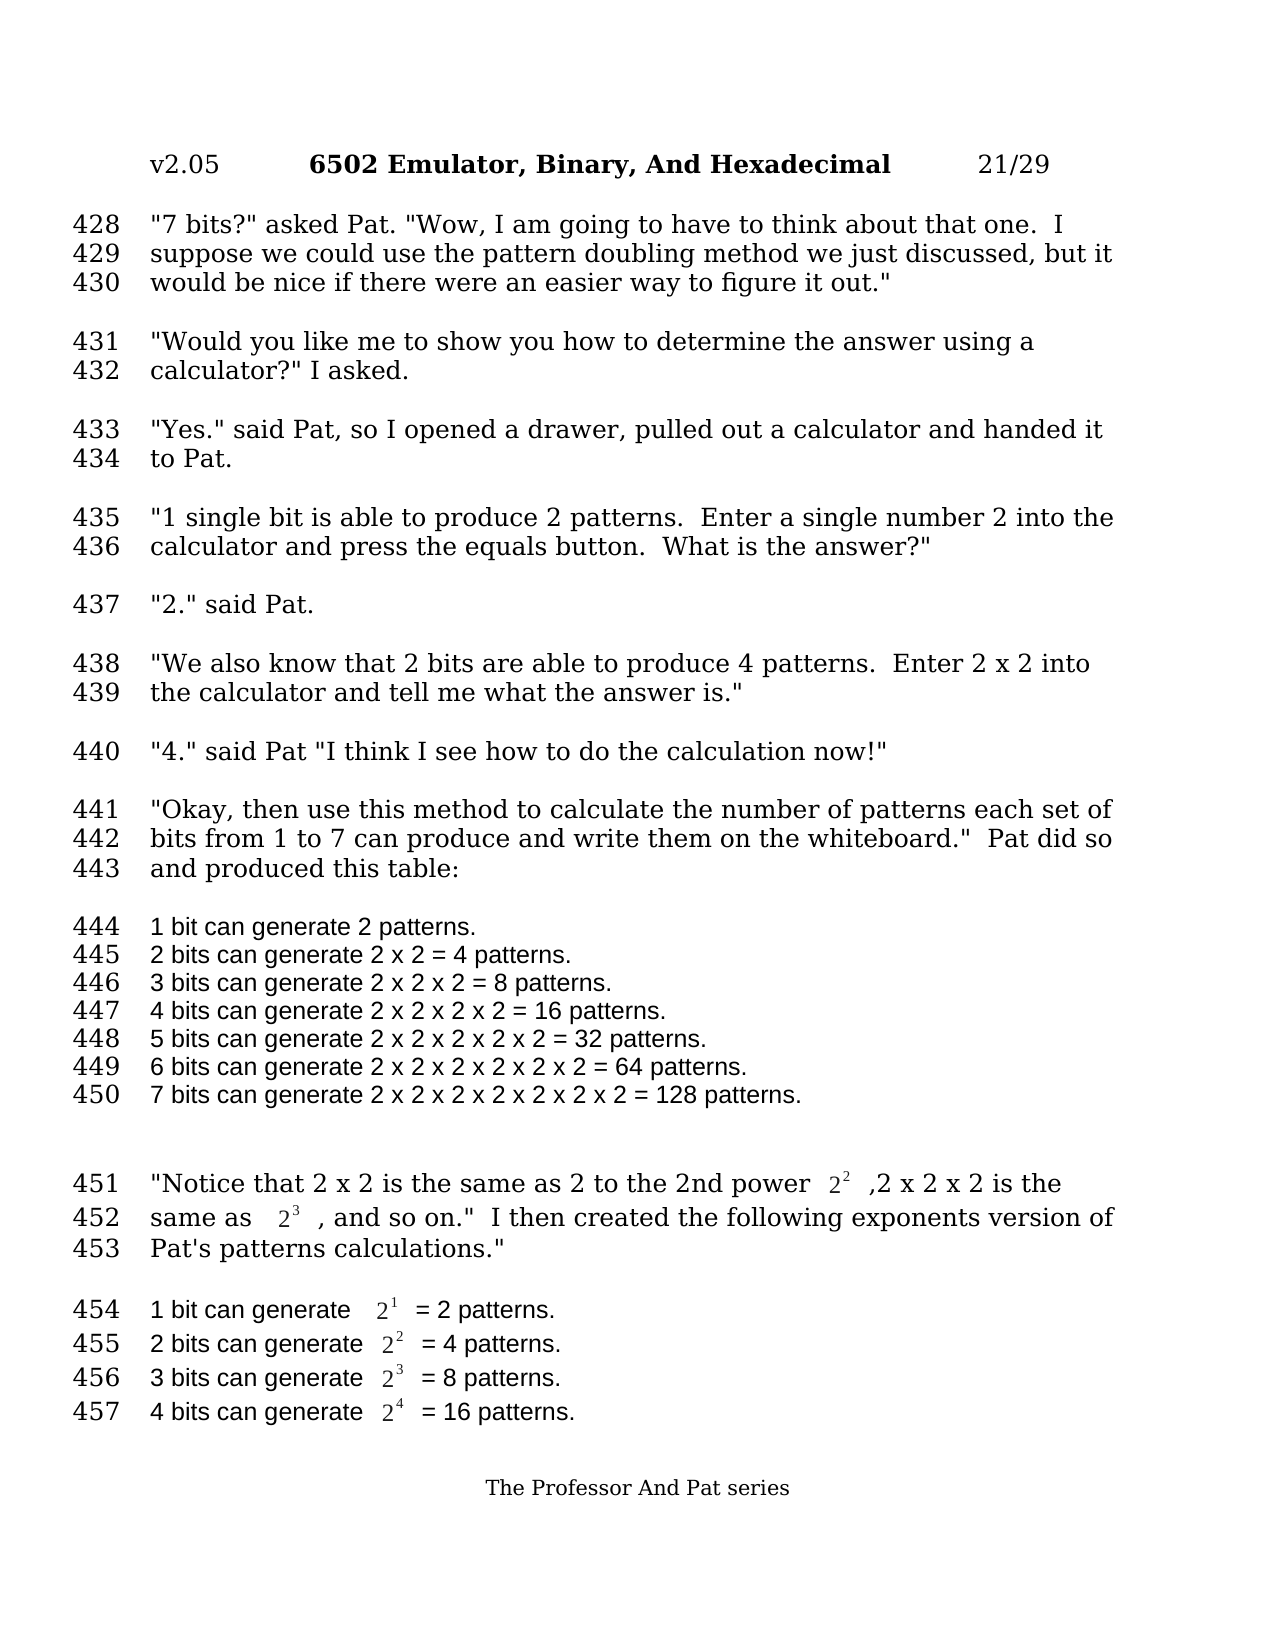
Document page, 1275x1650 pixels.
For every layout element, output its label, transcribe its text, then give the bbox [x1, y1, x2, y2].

text 1 bit can generate 2 patterns. [150, 912, 1125, 941]
text "We also know that 2 bits are able to produce 4 patterns. Enter 2 x 2 into the calculator and tell me what the answer is." [150, 649, 1125, 708]
text "Notice that 2 x 2 is the same as 2 to the 2nd power,2 x 2 x 2 is the same as , and so on." I then created the following exponents version of Pat's patterns calculations." [150, 1167, 1125, 1264]
text 6 bits can generate 2 x 2 x 2 x 2 x 2 x 2 = 64 patterns. [150, 1053, 1125, 1081]
text 4 bits can generate 2 x 2 x 2 x 2 = 16 patterns. [150, 997, 1125, 1024]
text 4 bits can generate= 16 patterns. [150, 1394, 1125, 1428]
text "4." said Pat "I think I see how to do the calculation now!" [150, 737, 1125, 766]
text "Would you like me to show you how to determine the answer using a calculator?" I asked. [150, 327, 1125, 386]
text "Yes." said Pat, so I opened a drawer, pulled out a calculator and handed it to Pat. [150, 415, 1125, 473]
text 2 bits can generate 2 x 2 = 4 patterns. [150, 941, 1125, 968]
text 3 bits can generate 2 x 2 x 2 = 8 patterns. [150, 968, 1125, 997]
text 1 bit can generate = 2 patterns. [150, 1293, 1125, 1327]
text "1 single bit is able to produce 2 patterns. Enter a single number 2 into the calculator and press the equals button. What is the answer?" [150, 503, 1125, 561]
text 7 bits can generate 2 x 2 x 2 x 2 x 2 x 2 x 2 = 128 patterns. [150, 1081, 1125, 1109]
text 2 bits can generate= 4 patterns. [150, 1327, 1125, 1361]
text "2." said Pat. [150, 591, 1125, 620]
text 3 bits can generate= 8 patterns. [150, 1361, 1125, 1394]
text "Okay, then use this method to calculate the number of patterns each set of bits from 1 to 7 can produce and write them on the whiteboard." Pat did so and produced this table: [150, 795, 1125, 883]
text 5 bits can generate 2 x 2 x 2 x 2 x 2 = 32 patterns. [150, 1024, 1125, 1053]
text "7 bits?" asked Pat. "Wow, I am going to have to think about that one. I suppose we could use the pattern doubling method we just discussed, but it would be nice if there were an easier way to figure it out." [150, 210, 1125, 298]
